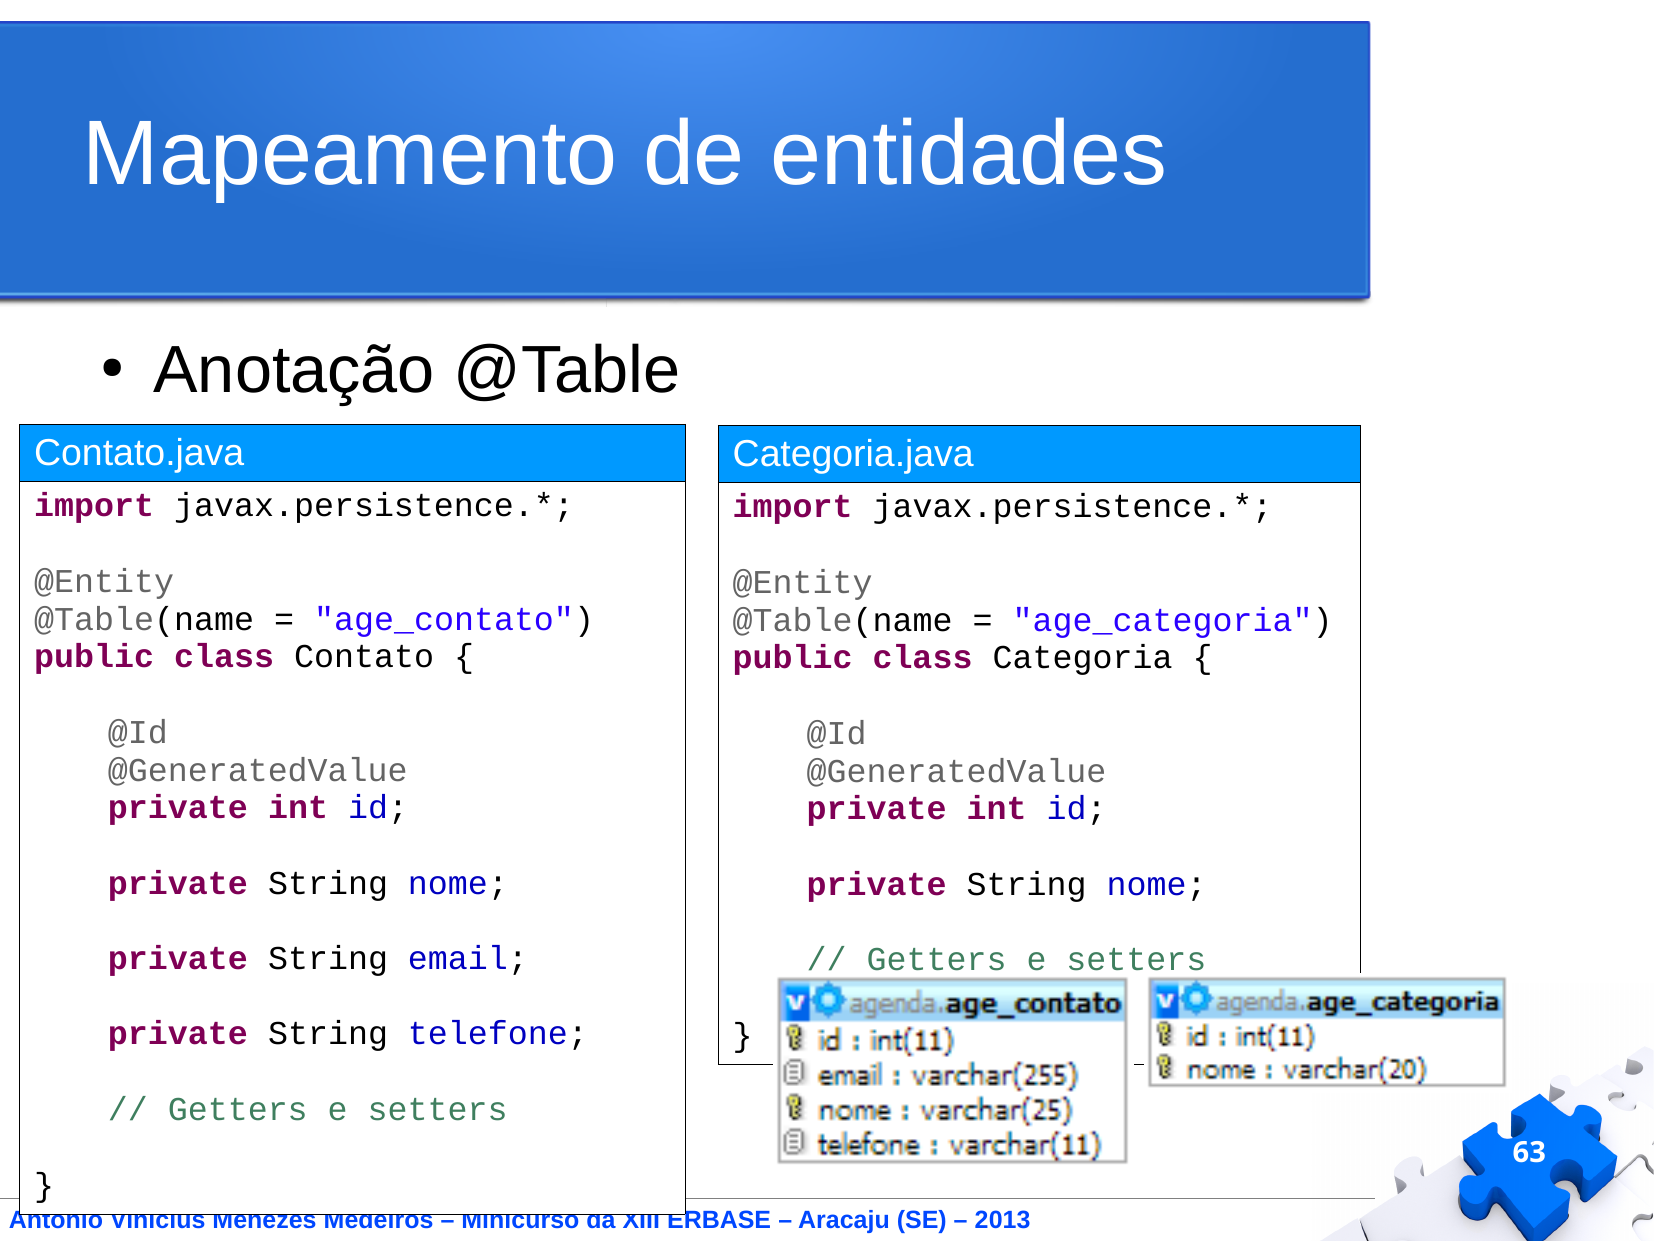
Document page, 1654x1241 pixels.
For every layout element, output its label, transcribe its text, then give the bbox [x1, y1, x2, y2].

table_header Categoria.java [719, 426, 1360, 482]
list Anotação @Table [82, 332, 1356, 1052]
table_header Contato.java [20, 425, 685, 481]
title Mapeamento de entidades [82, 49, 1323, 257]
picture [773, 973, 1134, 1170]
picture [0, 21, 1375, 307]
table_cell import javax.persistence.*; @Entity @Table(name = "age_categoria") public class Categoria { @Id @GeneratedValue private int id; private String nome; // Getters e setters } [719, 483, 1360, 1064]
picture [1144, 973, 1654, 1241]
table_cell import javax.persistence.*; @Entity @Table(name = "age_contato") public class Contato { @Id @GeneratedValue private int id; private String nome; private String email; private String telefone; // Getters e setters } [20, 482, 685, 1214]
